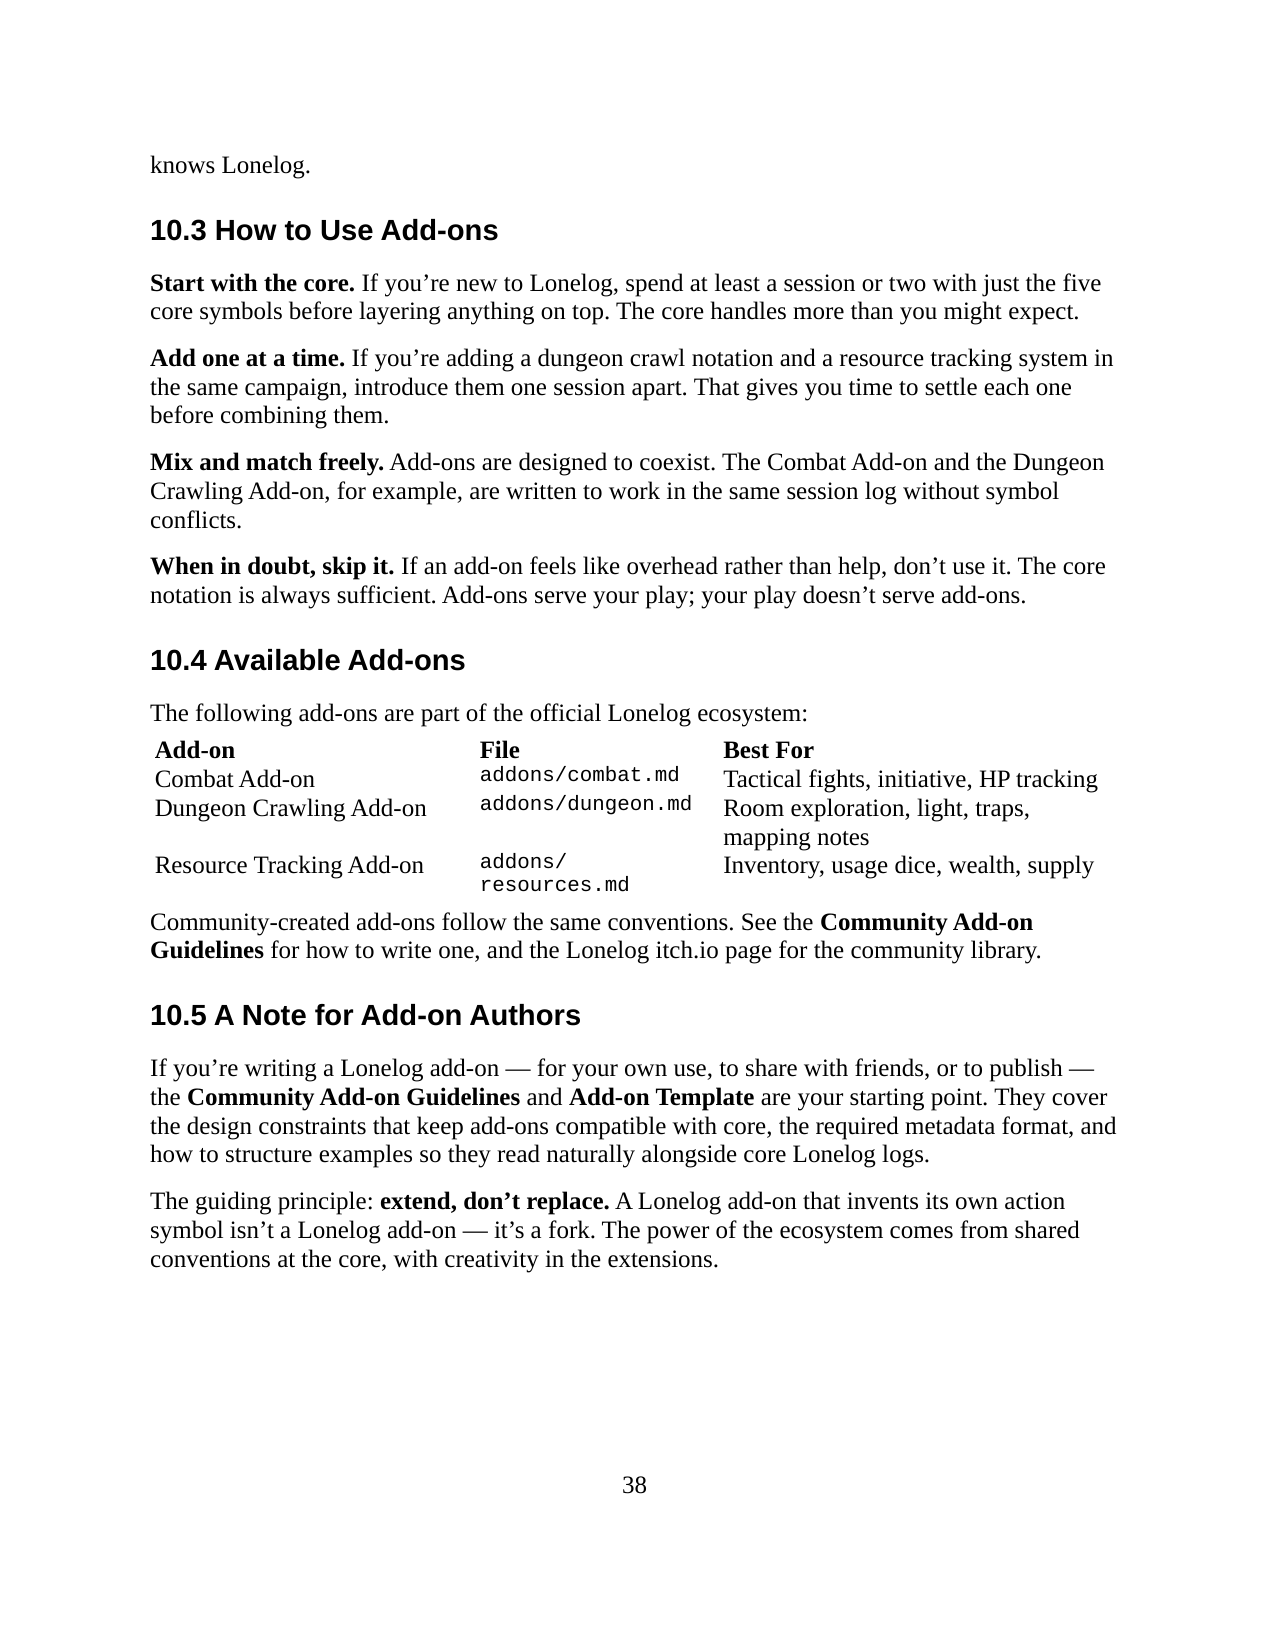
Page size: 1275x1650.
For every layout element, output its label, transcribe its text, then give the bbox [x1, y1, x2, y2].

text If you’re writing a Lonelog add-on — for your own use, to share with friends, or to publish — the Community Add-on Guidelines and Add-on Template are your starting point. They cover the design constraints that keep add-ons compatible with core, the required metadata format, and how to structure examples so they read naturally alongside core Lonelog logs. [150, 1053, 1125, 1168]
text Mix and match freely. Add-ons are designed to coexist. The Combat Add-on and the Dungeon Crawling Add-on, for example, are written to work in the same session log without symbol conflicts. [150, 447, 1125, 533]
table_cell Dungeon Crawling Add-on [150, 793, 475, 851]
text Add one at a time. If you’re adding a dungeon crawl notation and a resource tracking system in the same campaign, introduce them one session apart. That gives you time to settle each one before combining them. [150, 343, 1125, 429]
table_header Best For [719, 736, 1125, 764]
table_cell Resource Tracking Add-on [150, 851, 475, 898]
subtitle 10.4 Available Add-ons [150, 643, 1125, 676]
table_cell addons/dungeon.md [475, 793, 719, 851]
text The following add-ons are part of the official Lonelog ecosystem: [150, 698, 1125, 727]
subtitle 10.5 A Note for Add-on Authors [150, 998, 1125, 1032]
table_cell Room exploration, light, traps, mapping notes [719, 793, 1125, 851]
table_cell addons/combat.md [475, 764, 719, 793]
table_header Add-on [150, 736, 475, 764]
table_cell addons/resources.md [475, 851, 719, 898]
text Community-created add-ons follow the same conventions. See the Community Add-on Guidelines for how to write one, and the Lonelog itch.io page for the community library. [150, 907, 1125, 964]
text Start with the core. If you’re new to Lonelog, spend at least a session or two with just the five core symbols before layering anything on top. The core handles more than you might expect. [150, 268, 1125, 325]
table_cell Tactical fights, initiative, HP tracking [719, 764, 1125, 793]
table_header File [475, 736, 719, 764]
text The guiding principle: extend, don’t replace. A Lonelog add-on that invents its own action symbol isn’t a Lonelog add-on — it’s a fork. The power of the ecosystem comes from shared conventions at the core, with creativity in the extensions. [150, 1186, 1125, 1272]
text knows Lonelog. [150, 150, 1125, 179]
table_cell Inventory, usage dice, wealth, supply [719, 851, 1125, 898]
text When in doubt, skip it. If an add-on feels like overhead rather than help, don’t use it. The core notation is always sufficient. Add-ons serve your play; your play doesn’t serve add-ons. [150, 551, 1125, 609]
subtitle 10.3 How to Use Add-ons [150, 213, 1125, 246]
table_cell Combat Add-on [150, 764, 475, 793]
